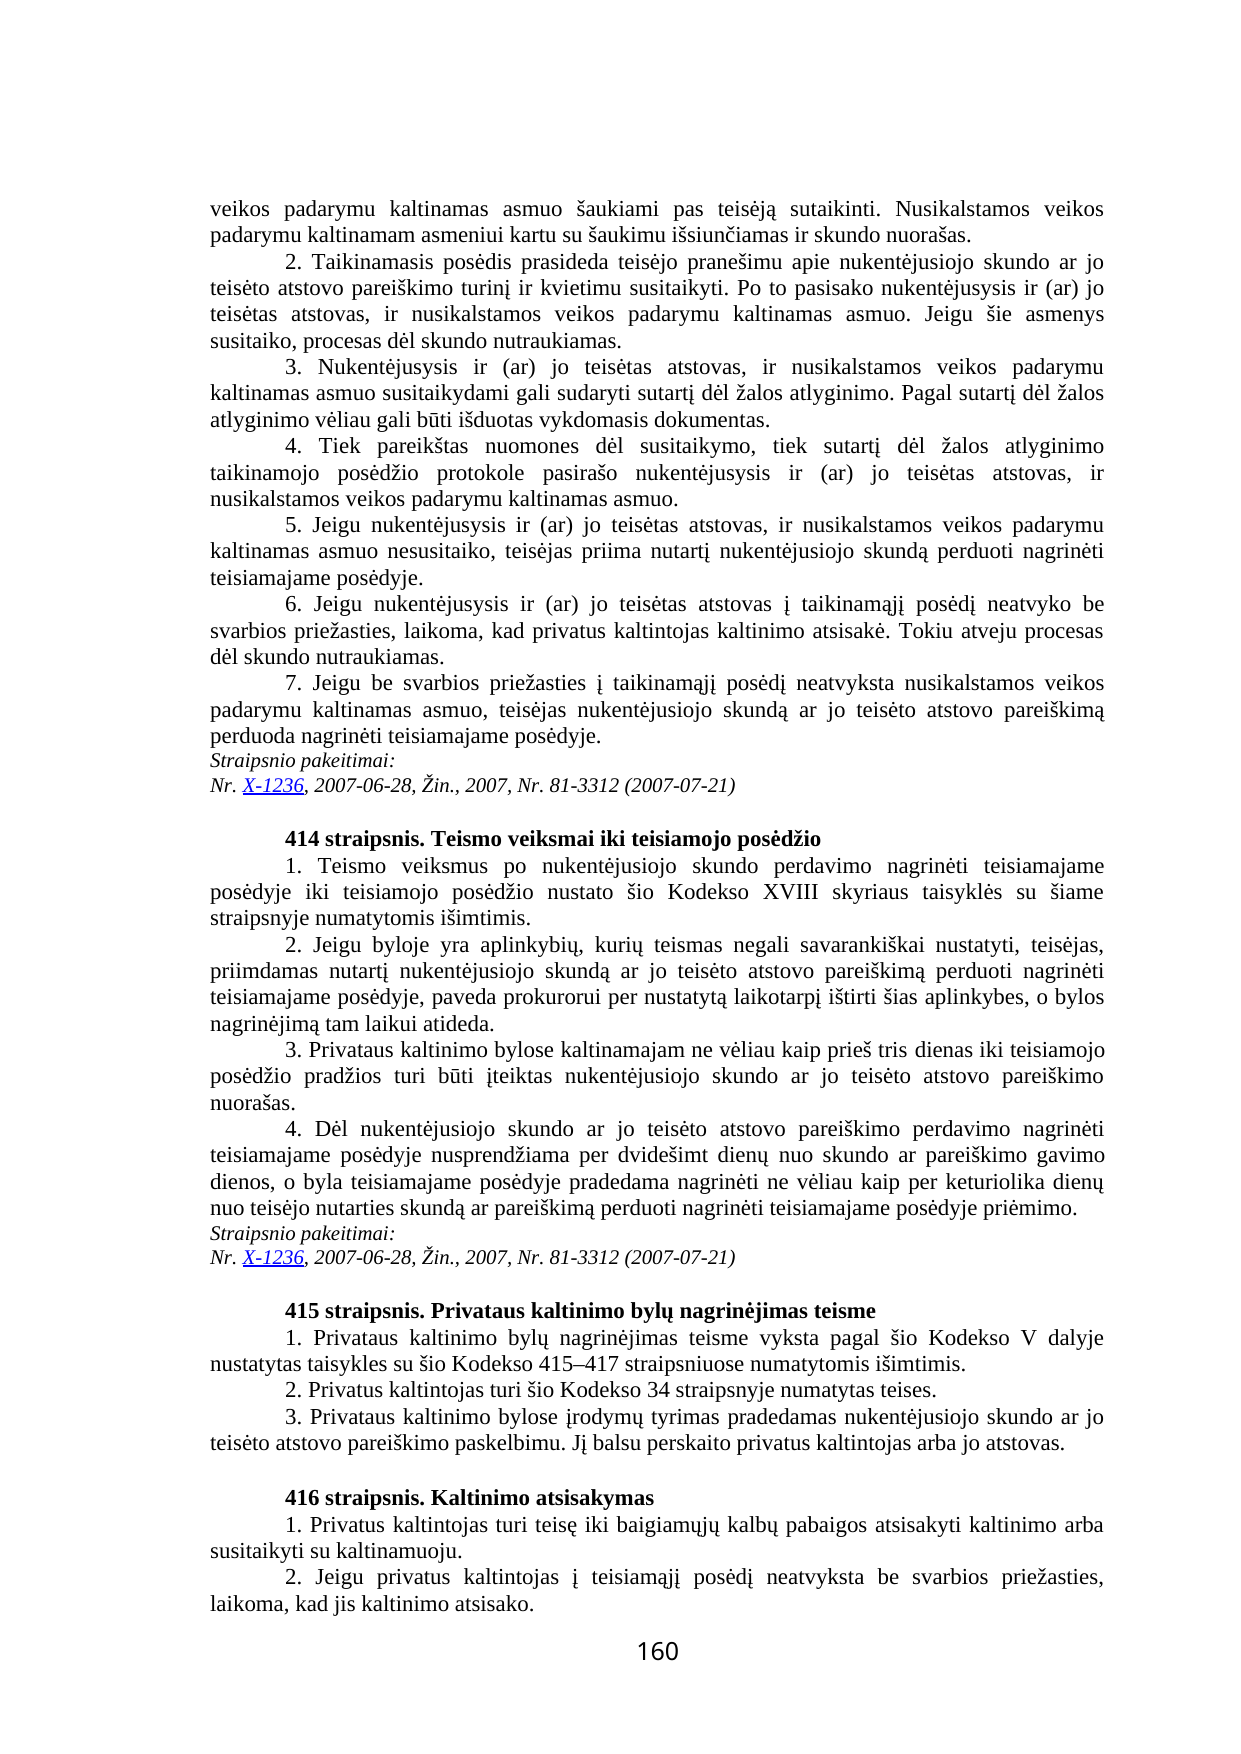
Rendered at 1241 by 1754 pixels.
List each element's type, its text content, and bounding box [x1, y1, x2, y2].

text 4. Dėl nukentėjusiojo skundo ar jo teisėto atstovo pareiškimo perdavimo nagrinėti teisiamajame posėdyje nusprendžiama per dvidešimt dienų nuo skundo ar pareiškimo gavimo dienos, o byla teisiamajame posėdyje pradedama nagrinėti ne vėliau kaip per keturiolika dienų nuo teisėjo nutarties skundą ar pareiškimą perduoti nagrinėti teisiamajame posėdyje priėmimo. [210, 1115, 1106, 1221]
text 3. Nukentėjusysis ir (ar) jo teisėtas atstovas, ir nusikalstamos veikos padarymu kaltinamas asmuo susitaikydami gali sudaryti sutartį dėl žalos atlyginimo. Pagal sutartį dėl žalos atlyginimo vėliau gali būti išduotas vykdomasis dokumentas. [210, 353, 1106, 432]
text 1. Privataus kaltinimo bylų nagrinėjimas teisme vyksta pagal šio Kodekso V dalyje nustatytas taisykles su šio Kodekso 415–417 straipsniuose numatytomis išimtimis. [210, 1324, 1106, 1377]
text 2. Privatus kaltintojas turi šio Kodekso 34 straipsnyje numatytas teises. [210, 1377, 1106, 1403]
text 416 straipsnis. Kaltinimo atsisakymas [210, 1484, 1106, 1511]
text 2. Jeigu byloje yra aplinkybių, kurių teismas negali savarankiškai nustatyti, teisėjas, priimdamas nutartį nukentėjusiojo skundą ar jo teisėto atstovo pareiškimą perduoti nagrinėti teisiamajame posėdyje, paveda prokurorui per nustatytą laikotarpį ištirti šias aplinkybes, o bylos nagrinėjimą tam laikui atideda. [210, 931, 1106, 1036]
text Straipsnio pakeitimai: [210, 1221, 1106, 1245]
text Nr. X-1236, 2007-06-28, Žin., 2007, Nr. 81-3312 (2007-07-21) [210, 772, 1106, 797]
text veikos padarymu kaltinamas asmuo šaukiami pas teisėją sutaikinti. Nusikalstamos veikos padarymu kaltinamam asmeniui kartu su šaukimu išsiunčiamas ir skundo nuorašas. [210, 195, 1106, 248]
text 7. Jeigu be svarbios priežasties į taikinamąjį posėdį neatvyksta nusikalstamos veikos padarymu kaltinamas asmuo, teisėjas nukentėjusiojo skundą ar jo teisėto atstovo pareiškimą perduoda nagrinėti teisiamajame posėdyje. [210, 669, 1106, 748]
text 2. Jeigu privatus kaltintojas į teisiamąjį posėdį neatvyksta be svarbios priežasties, laikoma, kad jis kaltinimo atsisako. [210, 1563, 1106, 1616]
text 415 straipsnis. Privataus kaltinimo bylų nagrinėjimas teisme [210, 1297, 1106, 1324]
text Nr. X-1236, 2007-06-28, Žin., 2007, Nr. 81-3312 (2007-07-21) [210, 1245, 1106, 1269]
text 3. Privataus kaltinimo bylose kaltinamajam ne vėliau kaip prieš tris dienas iki teisiamojo posėdžio pradžios turi būti įteiktas nukentėjusiojo skundo ar jo teisėto atstovo pareiškimo nuorašas. [210, 1036, 1106, 1115]
text 1. Teismo veiksmus po nukentėjusiojo skundo perdavimo nagrinėti teisiamajame posėdyje iki teisiamojo posėdžio nustato šio Kodekso XVIII skyriaus taisyklės su šiame straipsnyje numatytomis išimtimis. [210, 852, 1106, 931]
text Straipsnio pakeitimai: [210, 748, 1106, 772]
text 6. Jeigu nukentėjusysis ir (ar) jo teisėtas atstovas į taikinamąjį posėdį neatvyko be svarbios priežasties, laikoma, kad privatus kaltintojas kaltinimo atsisakė. Tokiu atveju procesas dėl skundo nutraukiamas. [210, 590, 1106, 669]
text 2. Taikinamasis posėdis prasideda teisėjo pranešimu apie nukentėjusiojo skundo ar jo teisėto atstovo pareiškimo turinį ir kvietimu susitaikyti. Po to pasisako nukentėjusysis ir (ar) jo teisėtas atstovas, ir nusikalstamos veikos padarymu kaltinamas asmuo. Jeigu šie asmenys susitaiko, procesas dėl skundo nutraukiamas. [210, 248, 1106, 353]
text 1. Privatus kaltintojas turi teisę iki baigiamųjų kalbų pabaigos atsisakyti kaltinimo arba susitaikyti su kaltinamuoju. [210, 1511, 1106, 1563]
text 5. Jeigu nukentėjusysis ir (ar) jo teisėtas atstovas, ir nusikalstamos veikos padarymu kaltinamas asmuo nesusitaiko, teisėjas priima nutartį nukentėjusiojo skundą perduoti nagrinėti teisiamajame posėdyje. [210, 511, 1106, 590]
text 414 straipsnis. Teismo veiksmai iki teisiamojo posėdžio [210, 825, 1106, 852]
text 4. Tiek pareikštas nuomones dėl susitaikymo, tiek sutartį dėl žalos atlyginimo taikinamojo posėdžio protokole pasirašo nukentėjusysis ir (ar) jo teisėtas atstovas, ir nusikalstamos veikos padarymu kaltinamas asmuo. [210, 432, 1106, 511]
text 3. Privataus kaltinimo bylose įrodymų tyrimas pradedamas nukentėjusiojo skundo ar jo teisėto atstovo pareiškimo paskelbimu. Jį balsu perskaito privatus kaltintojas arba jo atstovas. [210, 1403, 1106, 1456]
